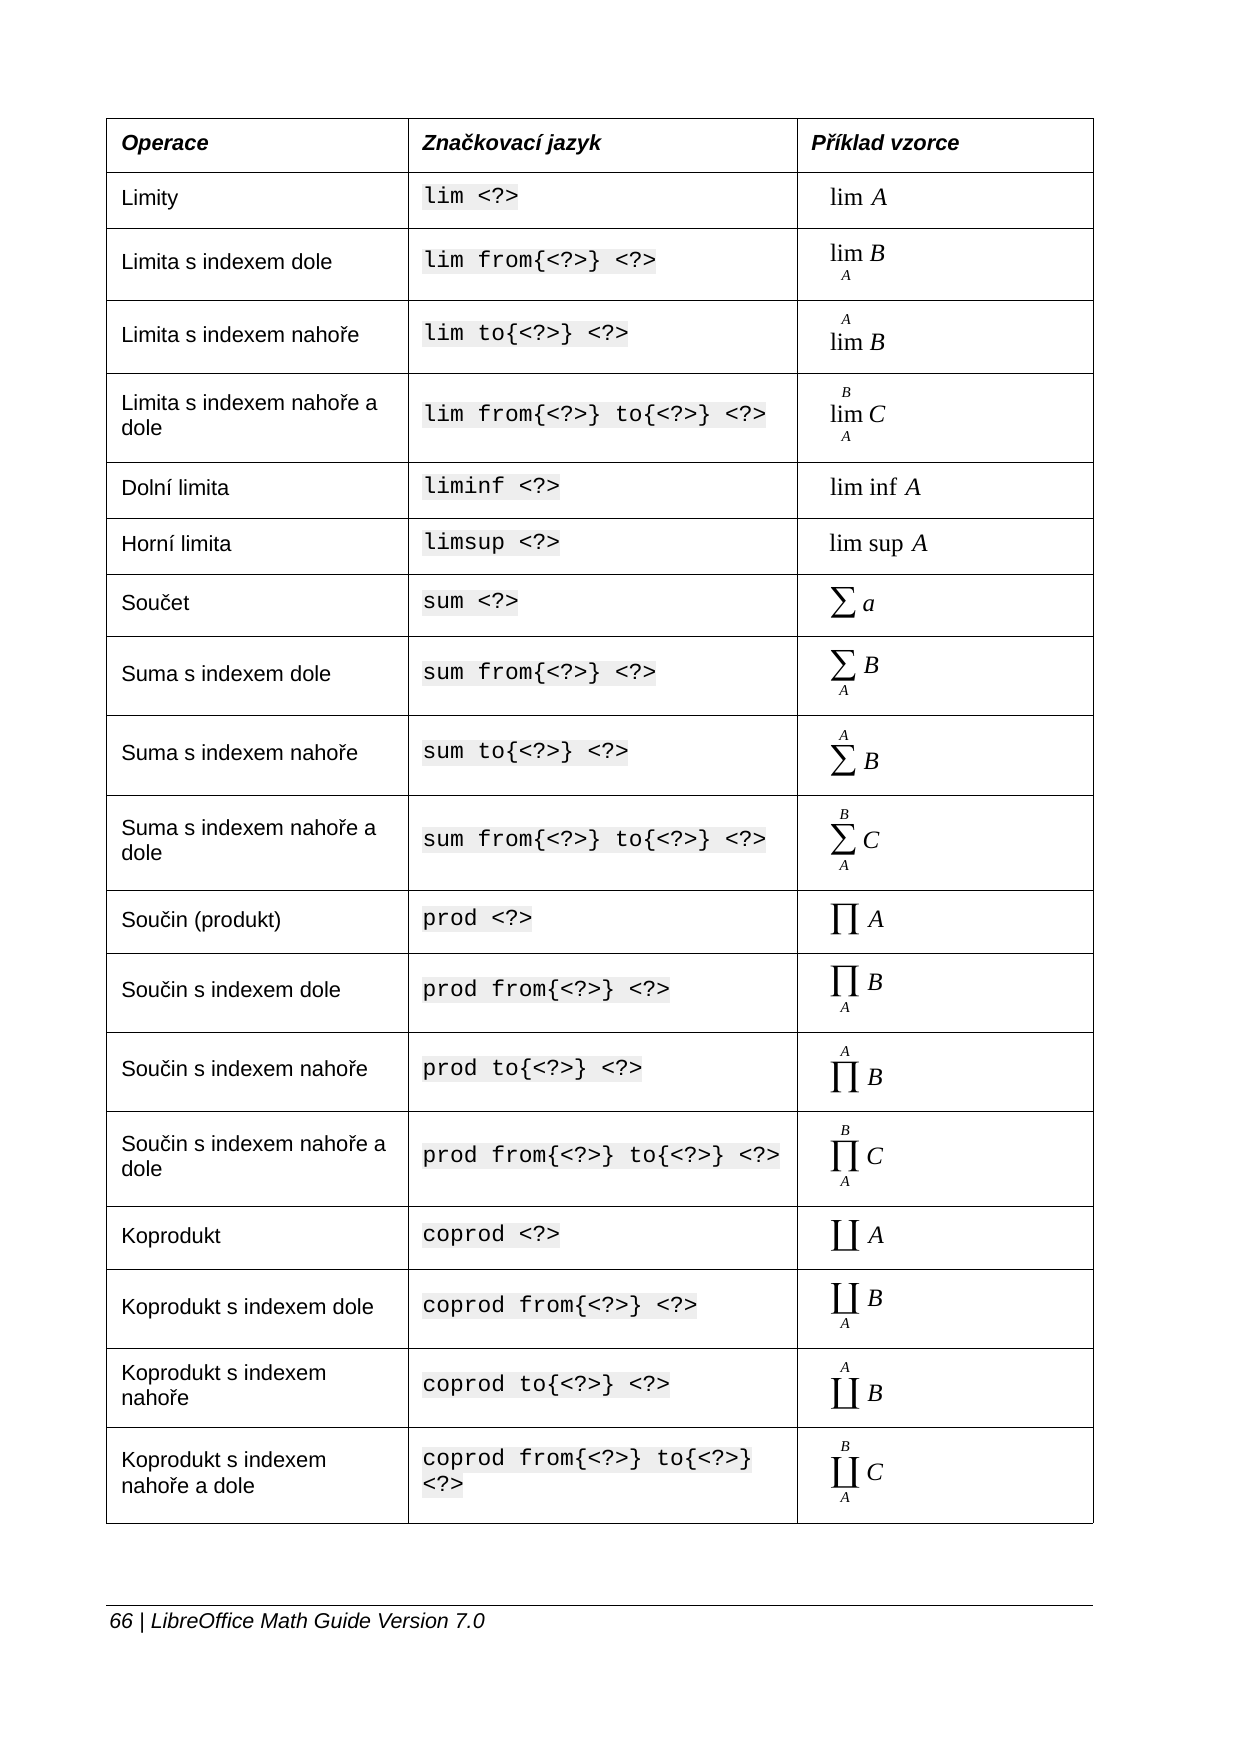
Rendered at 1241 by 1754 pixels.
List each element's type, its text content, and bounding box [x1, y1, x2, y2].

table_cell sum to{<?>} <?> [409, 716, 797, 794]
table_cell [798, 575, 1093, 636]
table_cell liminf <?> [409, 463, 797, 518]
table_cell prod from{<?>} to{<?>} <?> [409, 1112, 797, 1206]
table_cell prod from{<?>} <?> [409, 954, 797, 1032]
table_cell coprod from{<?>} to{<?>} <?> [409, 1428, 797, 1523]
table_cell Koprodukt s indexem nahoře a dole [107, 1428, 408, 1523]
table_cell lim from{<?>} <?> [409, 229, 797, 300]
table_cell Součin s indexem dole [107, 954, 408, 1032]
table_cell [798, 301, 1093, 373]
table_cell coprod <?> [409, 1207, 797, 1269]
table_cell [798, 1207, 1093, 1269]
table_cell Limita s indexem nahoře a dole [107, 374, 408, 462]
table_cell Limity [107, 173, 408, 228]
table_cell Koprodukt s indexem nahoře [107, 1349, 408, 1427]
table_cell sum from{<?>} <?> [409, 637, 797, 715]
table_cell Limita s indexem dole [107, 229, 408, 300]
table_header Operace [107, 119, 408, 172]
table_cell [798, 637, 1093, 715]
table_cell lim to{<?>} <?> [409, 301, 797, 373]
table_cell coprod to{<?>} <?> [409, 1349, 797, 1427]
table_cell prod to{<?>} <?> [409, 1033, 797, 1111]
table_cell Suma s indexem nahoře [107, 716, 408, 794]
table_cell [798, 1428, 1093, 1523]
table_header Příklad vzorce [798, 119, 1093, 172]
table_header Značkovací jazyk [409, 119, 797, 172]
table_cell [798, 519, 1093, 574]
table_cell sum <?> [409, 575, 797, 636]
table_cell [798, 1112, 1093, 1206]
table_cell prod <?> [409, 891, 797, 953]
table_cell [798, 891, 1093, 953]
table_cell [798, 463, 1093, 518]
table_cell [798, 229, 1093, 300]
table_cell Dolní limita [107, 463, 408, 518]
table_cell lim <?> [409, 173, 797, 228]
table_cell Součin (produkt) [107, 891, 408, 953]
table_cell [798, 1270, 1093, 1348]
table_cell Součin s indexem nahoře a dole [107, 1112, 408, 1206]
table_cell limsup <?> [409, 519, 797, 574]
table_cell [798, 1349, 1093, 1427]
table_cell coprod from{<?>} <?> [409, 1270, 797, 1348]
table_cell [798, 173, 1093, 228]
table_cell Součet [107, 575, 408, 636]
table_cell [798, 796, 1093, 890]
table_cell [798, 954, 1093, 1032]
table_cell Limita s indexem nahoře [107, 301, 408, 373]
table_cell [798, 716, 1093, 794]
table_cell [798, 1033, 1093, 1111]
table_cell [798, 374, 1093, 462]
table_cell sum from{<?>} to{<?>} <?> [409, 796, 797, 890]
table_cell lim from{<?>} to{<?>} <?> [409, 374, 797, 462]
table_cell Součin s indexem nahoře [107, 1033, 408, 1111]
table_cell Suma s indexem dole [107, 637, 408, 715]
table_cell Koprodukt s indexem dole [107, 1270, 408, 1348]
table_cell Suma s indexem nahoře a dole [107, 796, 408, 890]
table_cell Horní limita [107, 519, 408, 574]
table_cell Koprodukt [107, 1207, 408, 1269]
